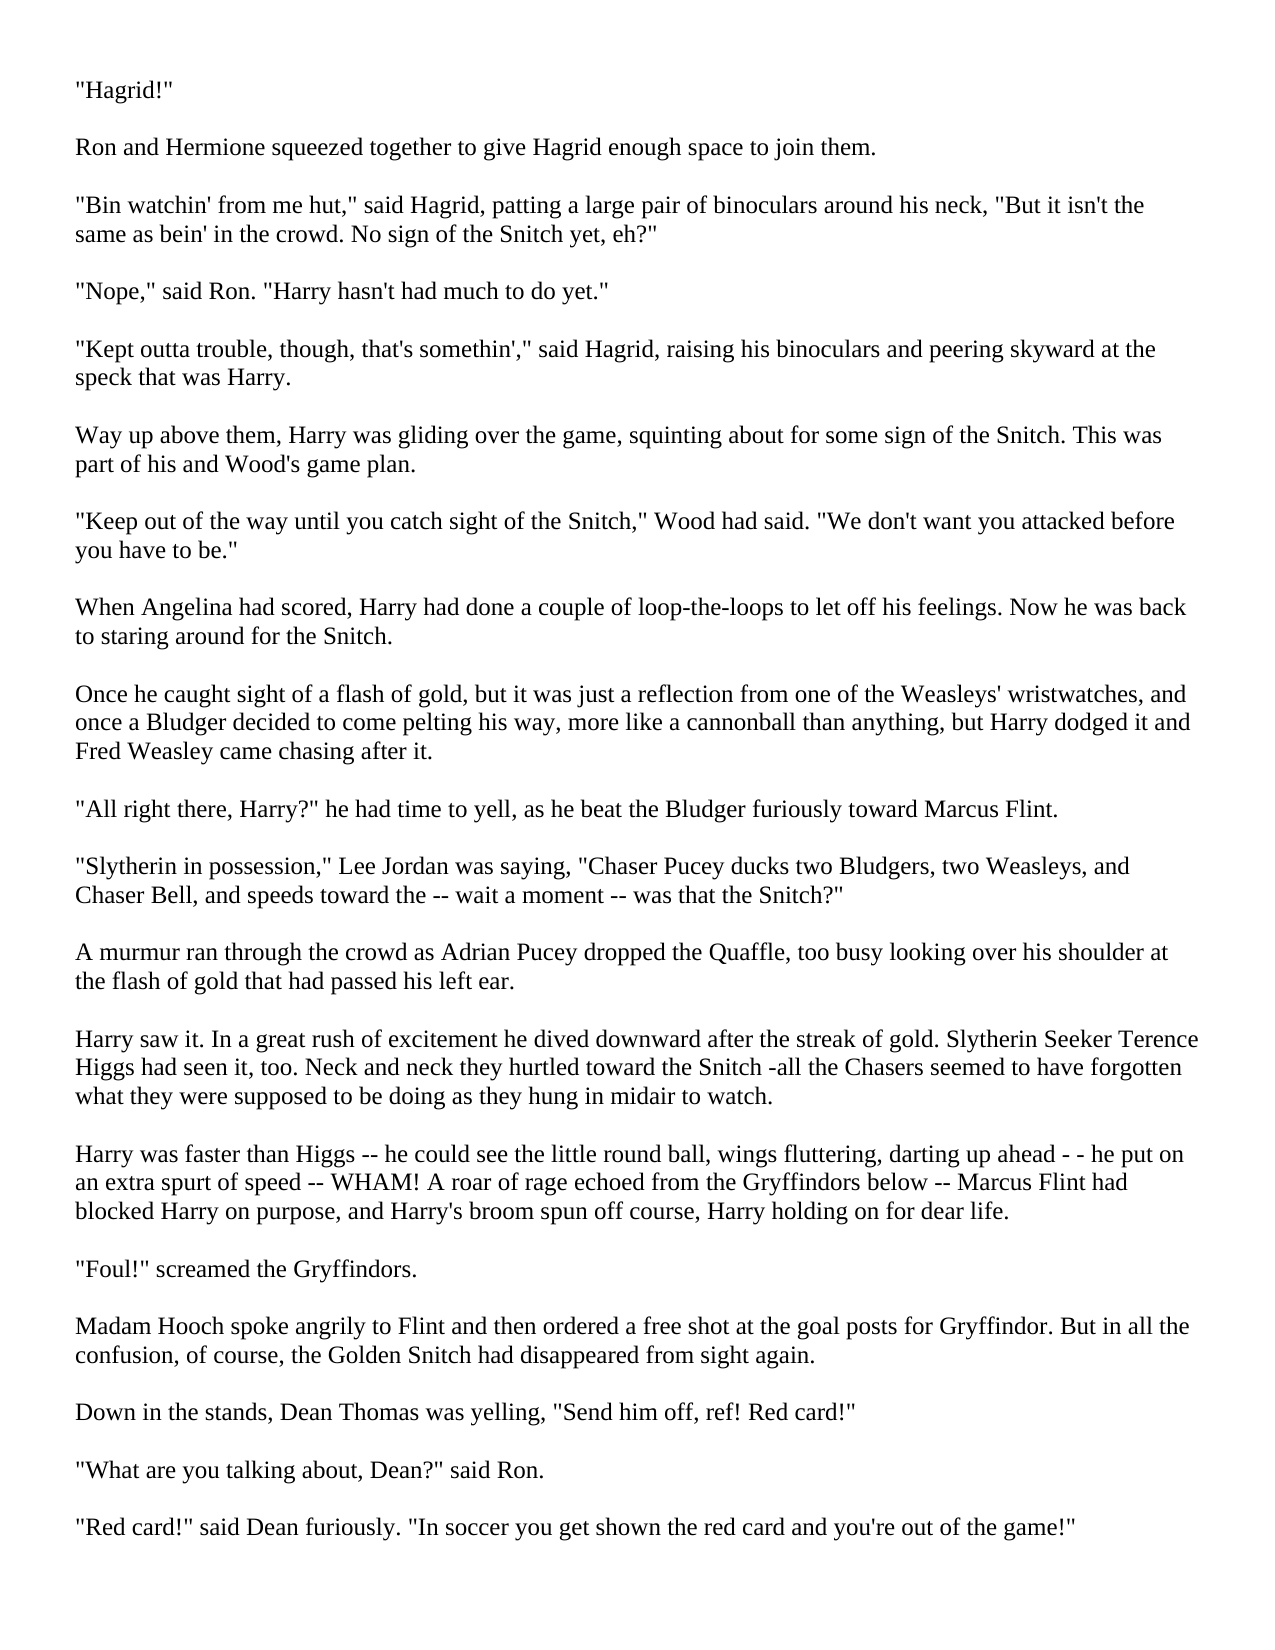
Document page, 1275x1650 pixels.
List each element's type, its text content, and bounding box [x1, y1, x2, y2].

text "Hagrid!" [75, 75, 1200, 104]
text Ron and Hermione squeezed together to give Hagrid enough space to join them. [75, 132, 1200, 161]
text Harry was faster than Higgs -- he could see the little round ball, wings fluttering, darting up ahead - - he put on an extra spurt of speed -- WHAM! A roar of rage echoed from the Gryffindors below -- Marcus Flint had blocked Harry on purpose, and Harry's broom spun off course, Harry holding on for dear life. [75, 1139, 1200, 1225]
text "Bin watchin' from me hut," said Hagrid, patting a large pair of binoculars around his neck, "But it isn't the same as bein' in the crowd. No sign of the Snitch yet, eh?" [75, 190, 1200, 247]
text "Kept outta trouble, though, that's somethin'," said Hagrid, raising his binoculars and peering skyward at the speck that was Harry. [75, 334, 1200, 391]
text Once he caught sight of a flash of gold, but it was just a reflection from one of the Weasleys' wristwatches, and once a Bludger decided to come pelting his way, more like a cannonball than anything, but Harry dodged it and Fred Weasley came chasing after it. [75, 679, 1200, 765]
text "Keep out of the way until you catch sight of the Snitch," Wood had said. "We don't want you attacked before you have to be." [75, 506, 1200, 564]
text Harry saw it. In a great rush of excitement he dived downward after the streak of gold. Slytherin Seeker Terence Higgs had seen it, too. Neck and neck they hurtled toward the Snitch -all the Chasers seemed to have forgotten what they were supposed to be doing as they hung in midair to watch. [75, 1024, 1200, 1110]
text When Angelina had scored, Harry had done a couple of loop-the-loops to let off his feelings. Now he was back to staring around for the Snitch. [75, 592, 1200, 650]
text "All right there, Harry?" he had time to yell, as he beat the Bludger furiously toward Marcus Flint. [75, 794, 1200, 822]
text Madam Hooch spoke angrily to Flint and then ordered a free shot at the goal posts for Gryffindor. But in all the confusion, of course, the Golden Snitch had disappeared from sight again. [75, 1311, 1200, 1369]
text "What are you talking about, Dean?" said Ron. [75, 1455, 1200, 1484]
text "Foul!" screamed the Gryffindors. [75, 1254, 1200, 1282]
text "Nope," said Ron. "Harry hasn't had much to do yet." [75, 276, 1200, 305]
text Down in the stands, Dean Thomas was yelling, "Send him off, ref! Red card!" [75, 1397, 1200, 1426]
text "Red card!" said Dean furiously. "In soccer you get shown the red card and you're out of the game!" [75, 1512, 1200, 1541]
text Way up above them, Harry was gliding over the game, squinting about for some sign of the Snitch. This was part of his and Wood's game plan. [75, 420, 1200, 477]
text A murmur ran through the crowd as Adrian Pucey dropped the Quaffle, too busy looking over his shoulder at the flash of gold that had passed his left ear. [75, 937, 1200, 995]
text "Slytherin in possession," Lee Jordan was saying, "Chaser Pucey ducks two Bludgers, two Weasleys, and Chaser Bell, and speeds toward the -- wait a moment -- was that the Snitch?" [75, 851, 1200, 909]
